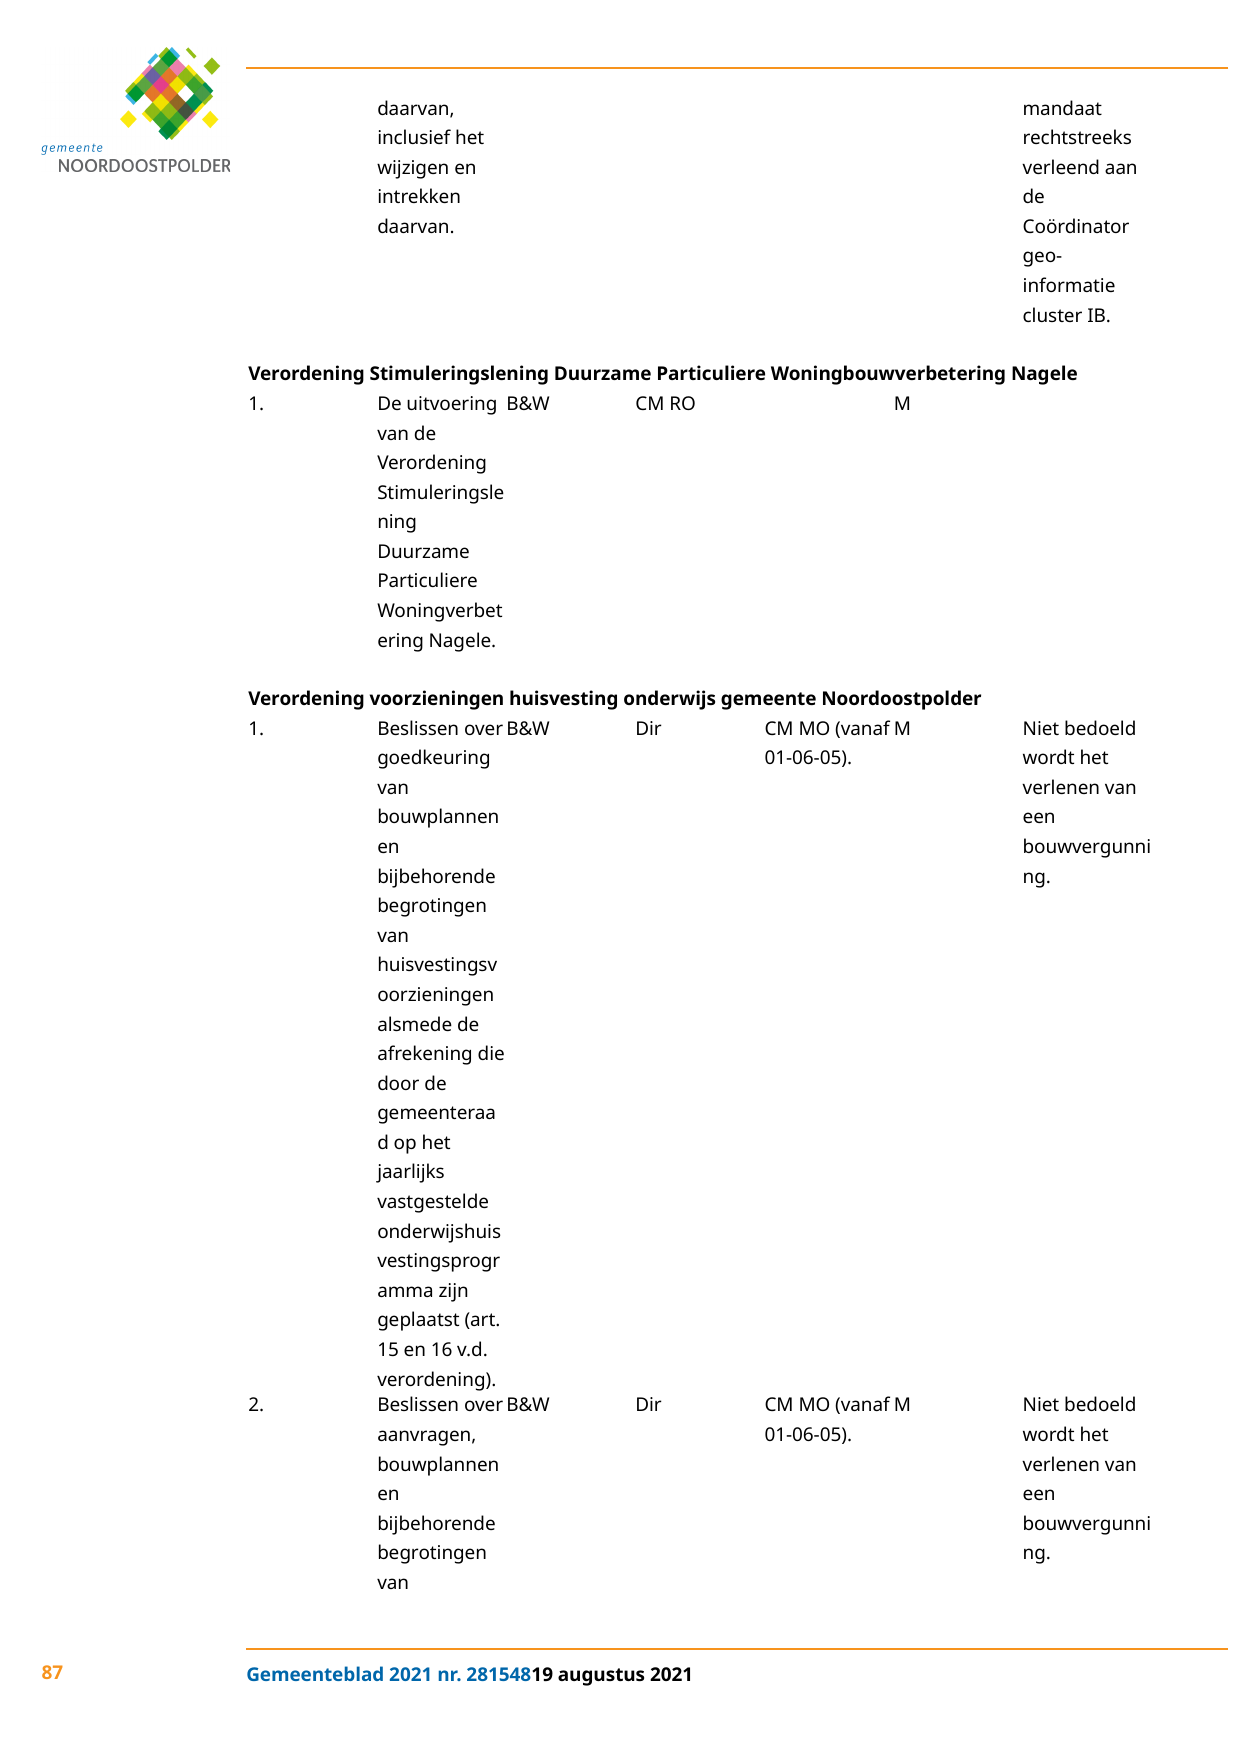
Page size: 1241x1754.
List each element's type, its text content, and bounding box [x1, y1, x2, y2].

text Verordening Stimuleringslening Duurzame Particuliere Woningbouwverbetering Nagele [248, 360, 1152, 386]
table_header Niet bedoeld wordt het verlenen van een bouwvergunning. [1023, 715, 1152, 1392]
table_header CM MO (vanaf 01-06-05). [764, 715, 893, 1392]
table_cell Niet bedoeld wordt het verlenen van een bouwvergunning. [1023, 1392, 1152, 1595]
table_cell Beslissen over aanvragen, bouwplannen en bijbehorende begrotingen van [377, 1392, 506, 1595]
table_header CM RO [635, 390, 764, 652]
table_header B&W [506, 715, 635, 1392]
table_cell [506, 95, 635, 328]
table_cell [635, 95, 764, 328]
table_header M [894, 715, 1022, 1392]
table_cell daarvan, inclusief het wijzigen en intrekken daarvan. [377, 95, 506, 328]
table_header M [894, 390, 1022, 652]
table_cell [248, 95, 377, 328]
table_header Beslissen over goedkeuring van bouwplannen en bijbehorende begrotingen van huisvestingsvoorzieningen alsmede de afrekening die door de gemeenteraad op het jaarlijks vastgestelde onderwijshuisvestingsprogramma zijn geplaatst (art. 15 en 16 v.d. verordening). [377, 715, 506, 1392]
picture [41, 47, 231, 172]
table_header De uitvoering van de Verordening Stimuleringslening Duurzame Particuliere Woningverbetering Nagele. [377, 390, 506, 652]
table_cell B&W [506, 1392, 635, 1595]
table_header 1. [248, 390, 377, 652]
text Verordening voorzieningen huisvesting onderwijs gemeente Noordoostpolder [248, 685, 1152, 711]
table_cell 2. [248, 1392, 377, 1595]
table_header Dir [635, 715, 764, 1392]
table_cell M [894, 1392, 1022, 1595]
table_cell [764, 95, 893, 328]
table_header B&W [506, 390, 635, 652]
table_cell CM MO (vanaf 01-06-05). [764, 1392, 893, 1595]
table_cell mandaat rechtstreeks verleend aan de Coördinator geo-informatie cluster IB. [1023, 95, 1152, 328]
table_cell Dir [635, 1392, 764, 1595]
table_header [1023, 390, 1152, 652]
table_header 1. [248, 715, 377, 1392]
table_header [764, 390, 893, 652]
table_cell [894, 95, 1022, 328]
